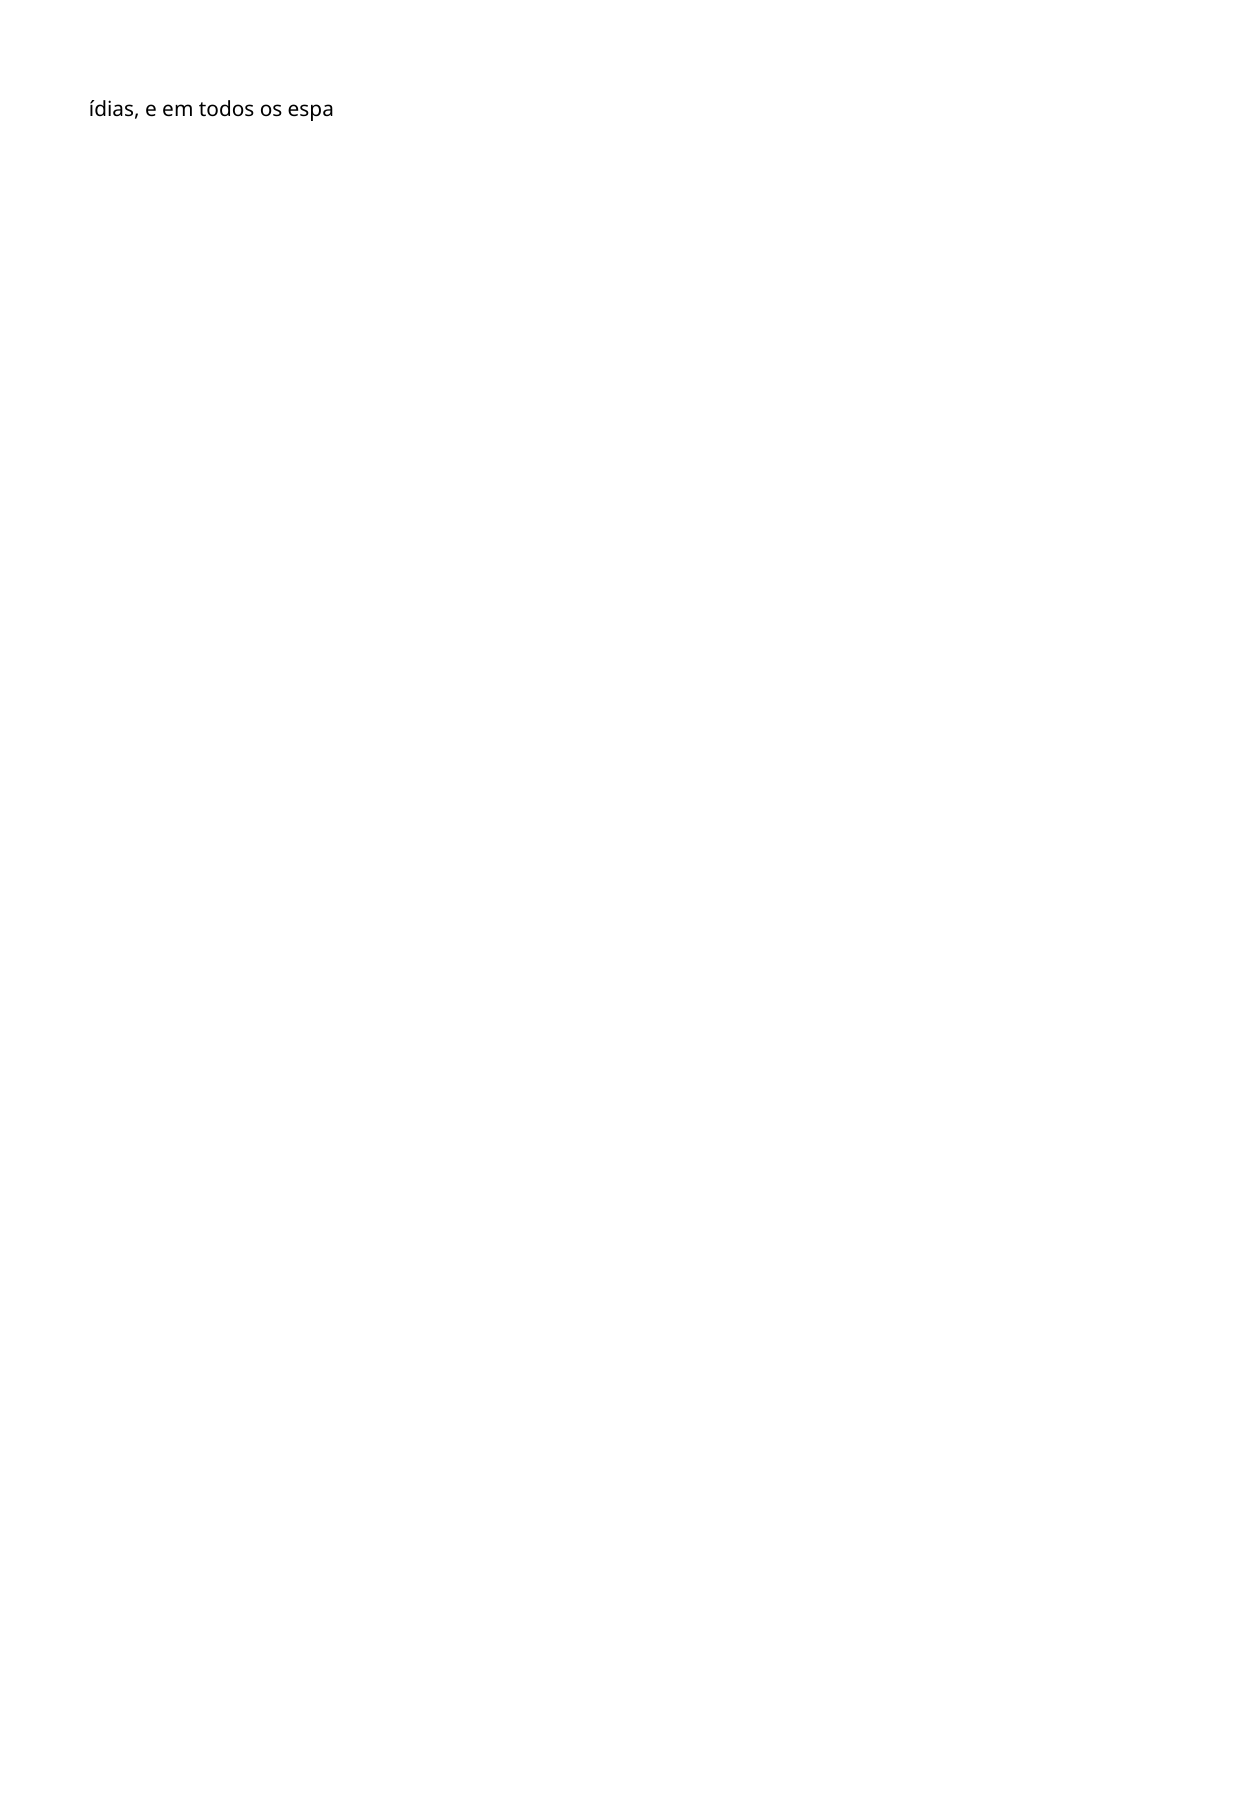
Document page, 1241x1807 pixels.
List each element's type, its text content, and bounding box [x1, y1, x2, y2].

text ídias, e em todos os espa [89, 94, 1158, 122]
